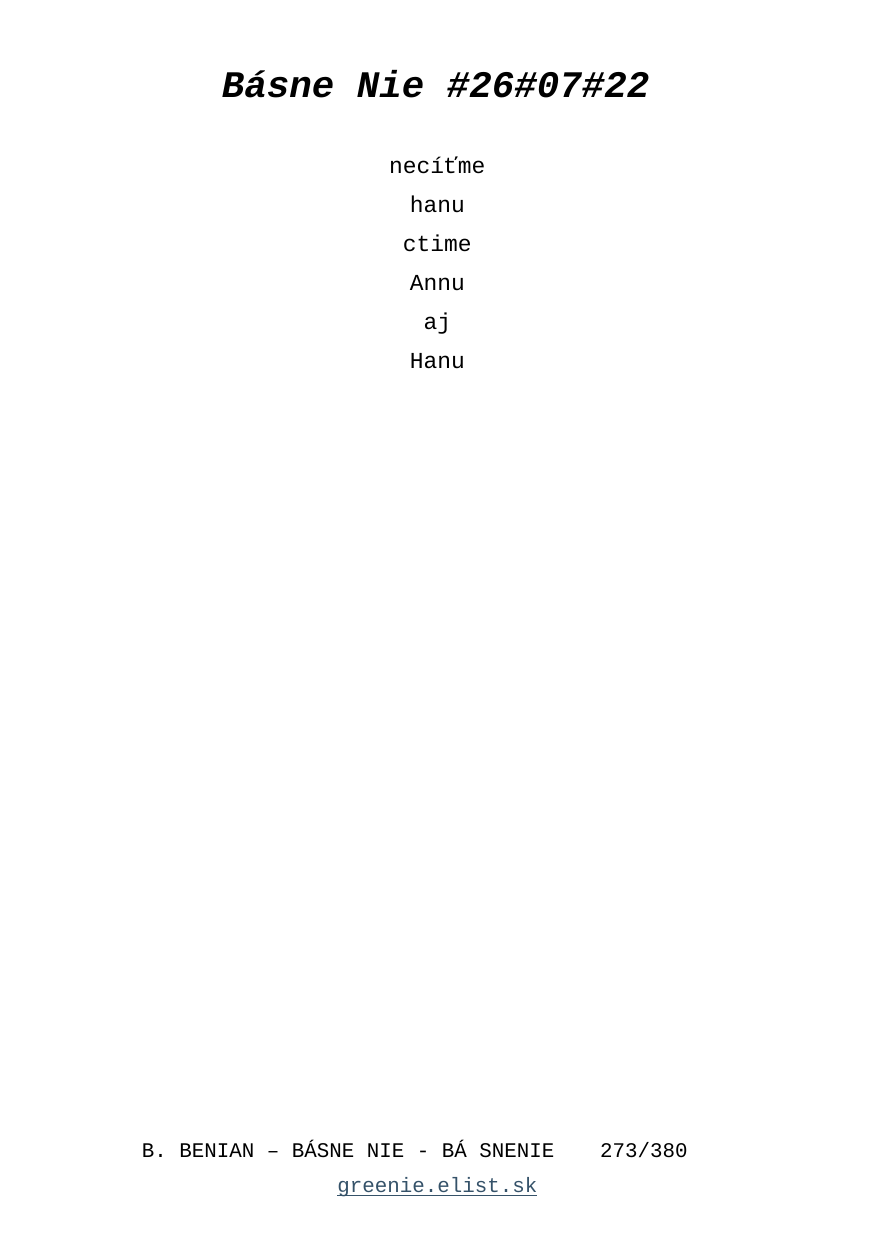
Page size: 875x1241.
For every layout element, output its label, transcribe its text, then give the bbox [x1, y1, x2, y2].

text necíťme hanu ctime Annu aj Hanu [41, 155, 833, 375]
subtitle Básne Nie #26#07#22 [41, 66, 833, 109]
